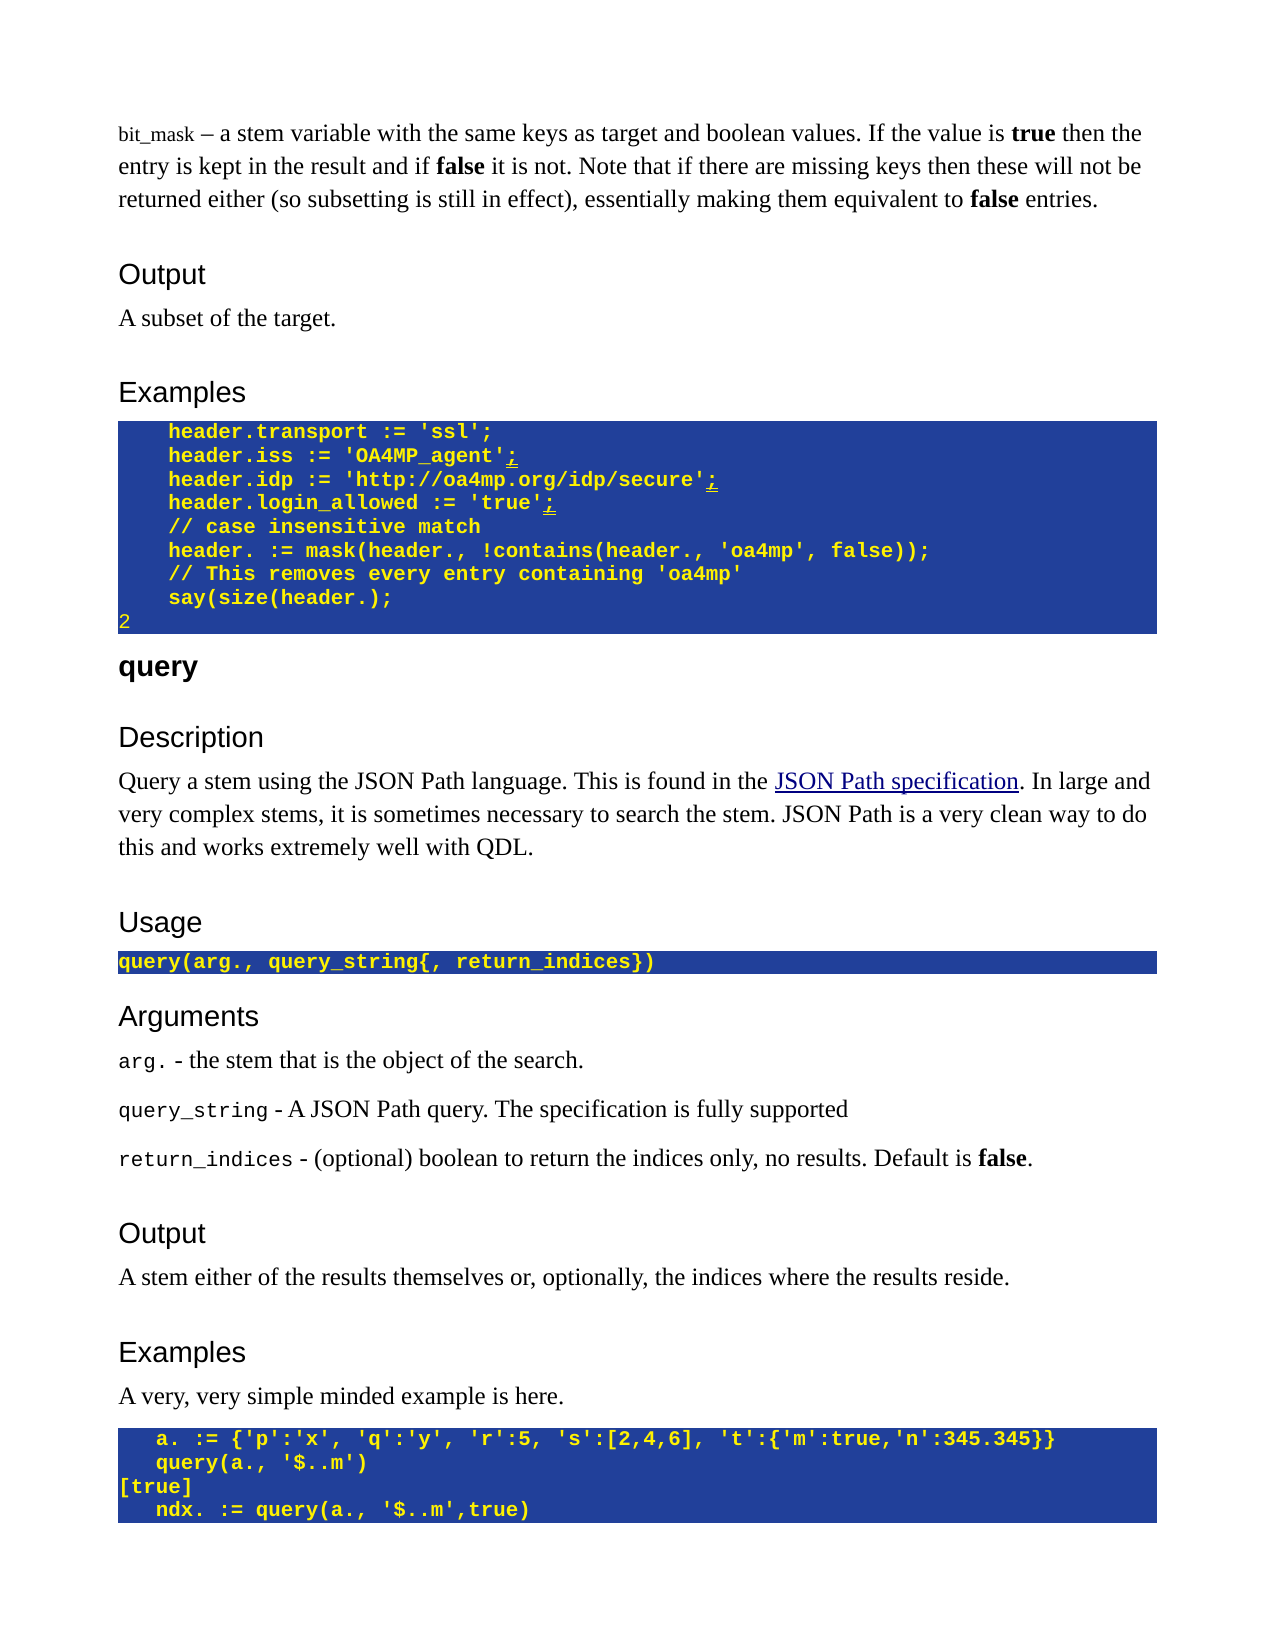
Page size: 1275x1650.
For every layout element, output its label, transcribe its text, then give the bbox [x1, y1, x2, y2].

text query(arg., query_string{, return_indices}) [118, 951, 1157, 974]
text query(a., '$..m') [118, 1452, 1157, 1476]
text A subset of the target. [118, 303, 1157, 332]
subtitle Examples [118, 1335, 1157, 1368]
subtitle query [118, 649, 1157, 683]
text ndx. := query(a., '$..m',true) [118, 1499, 1157, 1523]
text header.login_allowed := 'true'; [118, 492, 1157, 516]
text query_string - A JSON Path query. The specification is fully supported [118, 1094, 1157, 1124]
text header. := mask(header., !contains(header., 'oa4mp', false)); [118, 540, 1157, 563]
subtitle Arguments [118, 999, 1157, 1033]
text header.idp := 'http://oa4mp.org/idp/secure'; [118, 469, 1157, 492]
text a. := {'p':'x', 'q':'y', 'r':5, 's':[2,4,6], 't':{'m':true,'n':345.345}} [118, 1428, 1157, 1452]
text A very, very simple minded example is here. [118, 1381, 1157, 1409]
subtitle Description [118, 720, 1157, 754]
text header.iss := 'OA4MP_agent'; [118, 445, 1157, 469]
text header.transport := 'ssl'; [118, 421, 1157, 445]
subtitle Output [118, 257, 1157, 290]
text Query a stem using the JSON Path language. This is found in the JSON Path specification. In large and very complex stems, it is sometimes necessary to search the stem. JSON Path is a very clean way to do this and works extremely well with QDL. [118, 766, 1157, 861]
text // case insensitive match [118, 516, 1157, 540]
subtitle Examples [118, 375, 1157, 409]
subtitle Usage [118, 905, 1157, 938]
text [true] [118, 1476, 1157, 1499]
subtitle Output [118, 1216, 1157, 1250]
text // This removes every entry containing 'oa4mp' [118, 563, 1157, 587]
text bit_mask – a stem variable with the same keys as target and boolean values. If the value is true then the entry is kept in the result and if false it is not. Note that if there are missing keys then these will not be returned either (so subsetting is still in effect), essentially making them equivalent to false entries. [118, 118, 1157, 213]
text 2 [118, 611, 1157, 634]
text arg. - the stem that is the object of the search. [118, 1046, 1157, 1075]
text say(size(header.); [118, 587, 1157, 611]
text A stem either of the results themselves or, optionally, the indices where the results reside. [118, 1262, 1157, 1291]
text return_indices - (optional) boolean to return the indices only, no results. Default is false. [118, 1143, 1157, 1172]
